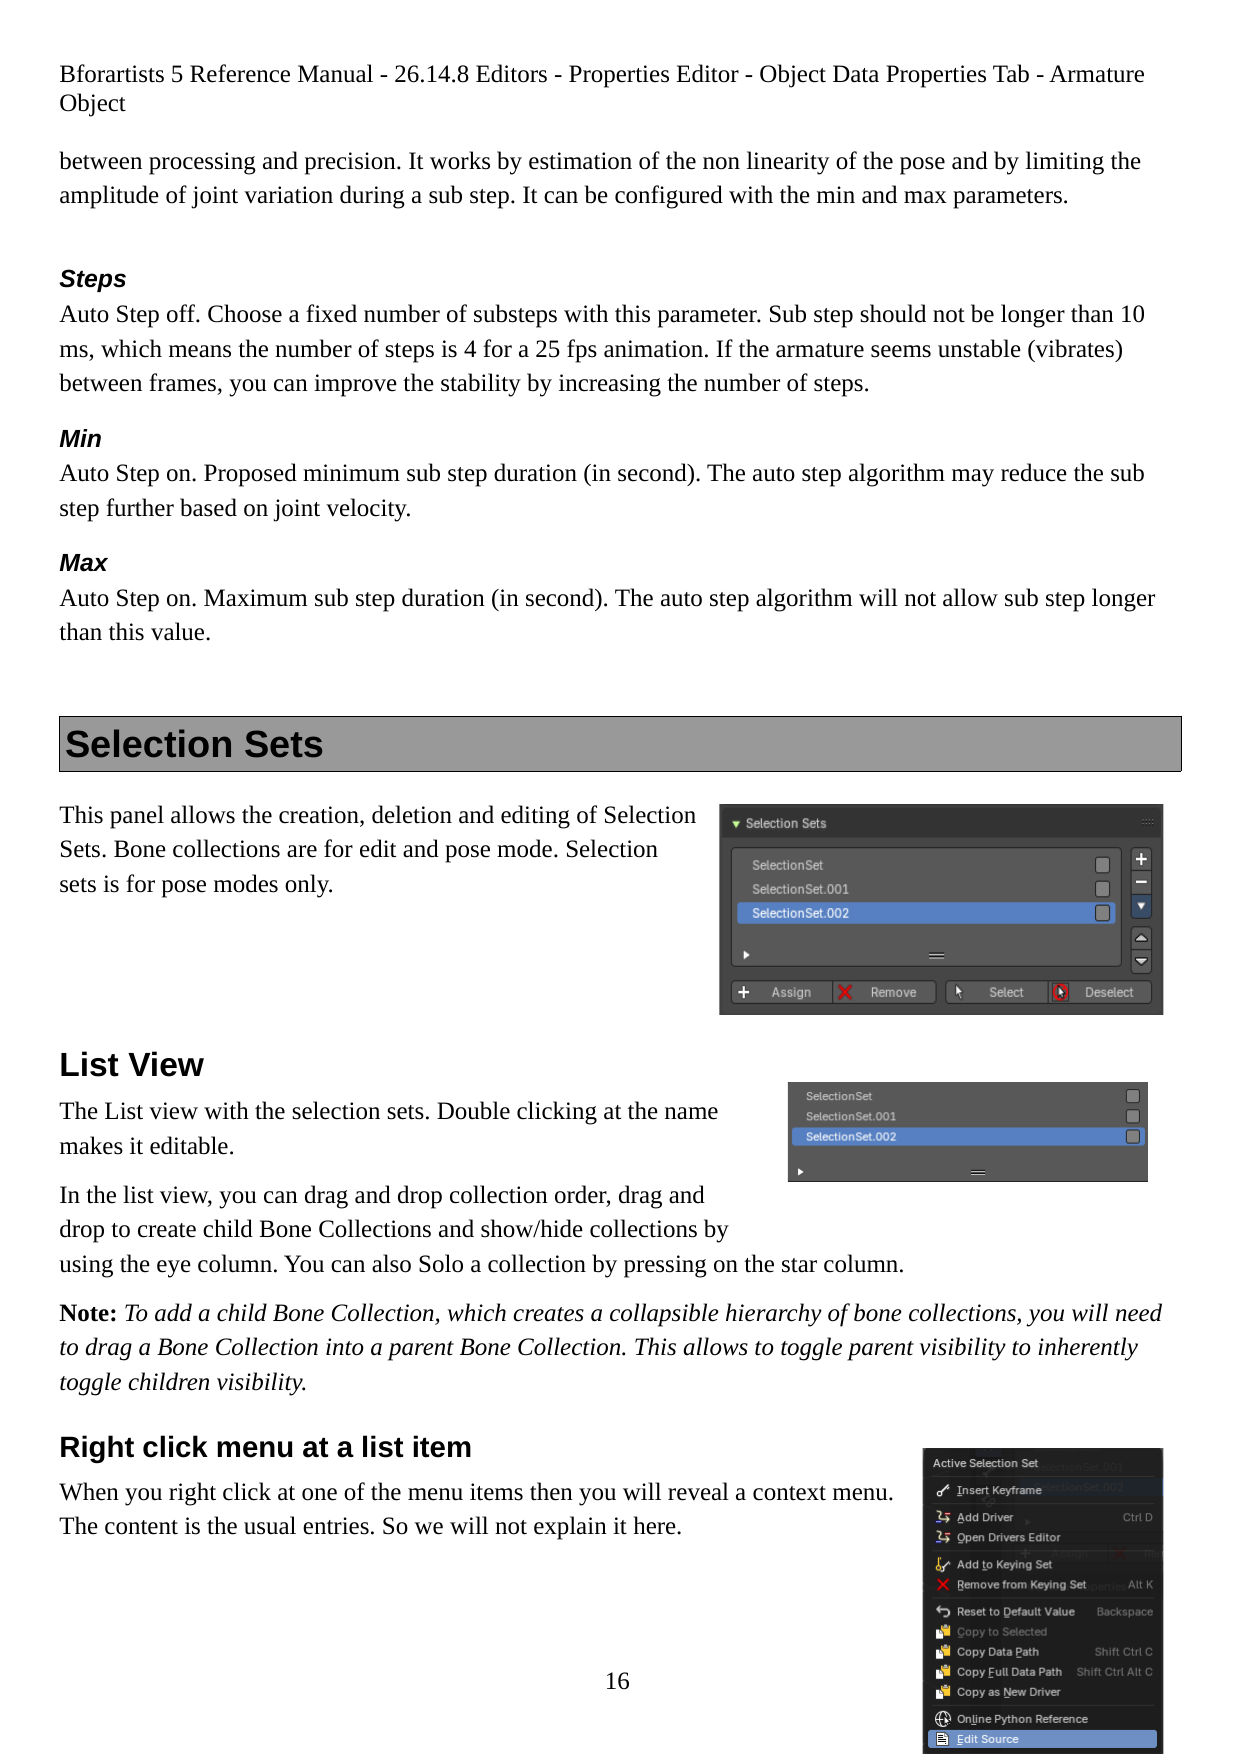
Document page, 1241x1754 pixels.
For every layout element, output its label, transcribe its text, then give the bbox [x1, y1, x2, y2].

subtitle Min [59, 424, 1181, 452]
picture [922, 1448, 1164, 1754]
text between processing and precision. It works by estimation of the non linearity of the pose and by limiting the amplitude of joint variation during a sub step. It can be configured with the min and max parameters. [59, 146, 1181, 209]
table_header Selection Sets [60, 717, 1181, 771]
text Auto Step off. Choose a fixed number of substeps with this parameter. Sub step should not be longer than 10 ms, which means the number of steps is 4 for a 25 fps animation. If the armature seems unstable (vibrates) between frames, you can improve the stability by increasing the number of steps. [59, 299, 1181, 397]
text Note: To add a child Bone Collection, which creates a collapsible hierarchy of bone collections, you will need to drag a Bone Collection into a parent Bone Collection. This allows to toggle parent visibility to inherently toggle children visibility. [59, 1298, 1181, 1396]
text In the list view, you can drag and drop collection order, drag and drop to create child Bone Collections and show/hide collections by using the eye column. You can also Solo a collection by pressing on the star column. [59, 1180, 1181, 1277]
picture [719, 804, 1164, 1015]
text Auto Step on. Proposed minimum sub step duration (in second). The auto step algorithm may reduce the sub step further based on joint velocity. [59, 458, 1181, 522]
text When you right click at one of the menu items then you will reveal a context menu. The content is the usual entries. So we will not explain it here. [59, 1477, 922, 1540]
subtitle Steps [59, 264, 1181, 293]
picture [787, 1082, 1148, 1182]
subtitle List View [59, 1045, 1181, 1084]
subtitle Max [59, 548, 1181, 577]
text [1148, 1096, 1181, 1159]
text Auto Step on. Maximum sub step duration (in second). The auto step algorithm will not allow sub step longer than this value. [59, 583, 1181, 646]
text The List view with the selection sets. Double clicking at the name makes it editable. [59, 1096, 787, 1159]
text This panel allows the creation, deletion and editing of Selection Sets. Bone collections are for edit and pose mode. Selection sets is for pose modes only. [59, 800, 1181, 897]
subtitle Right click menu at a list item [59, 1430, 1181, 1464]
